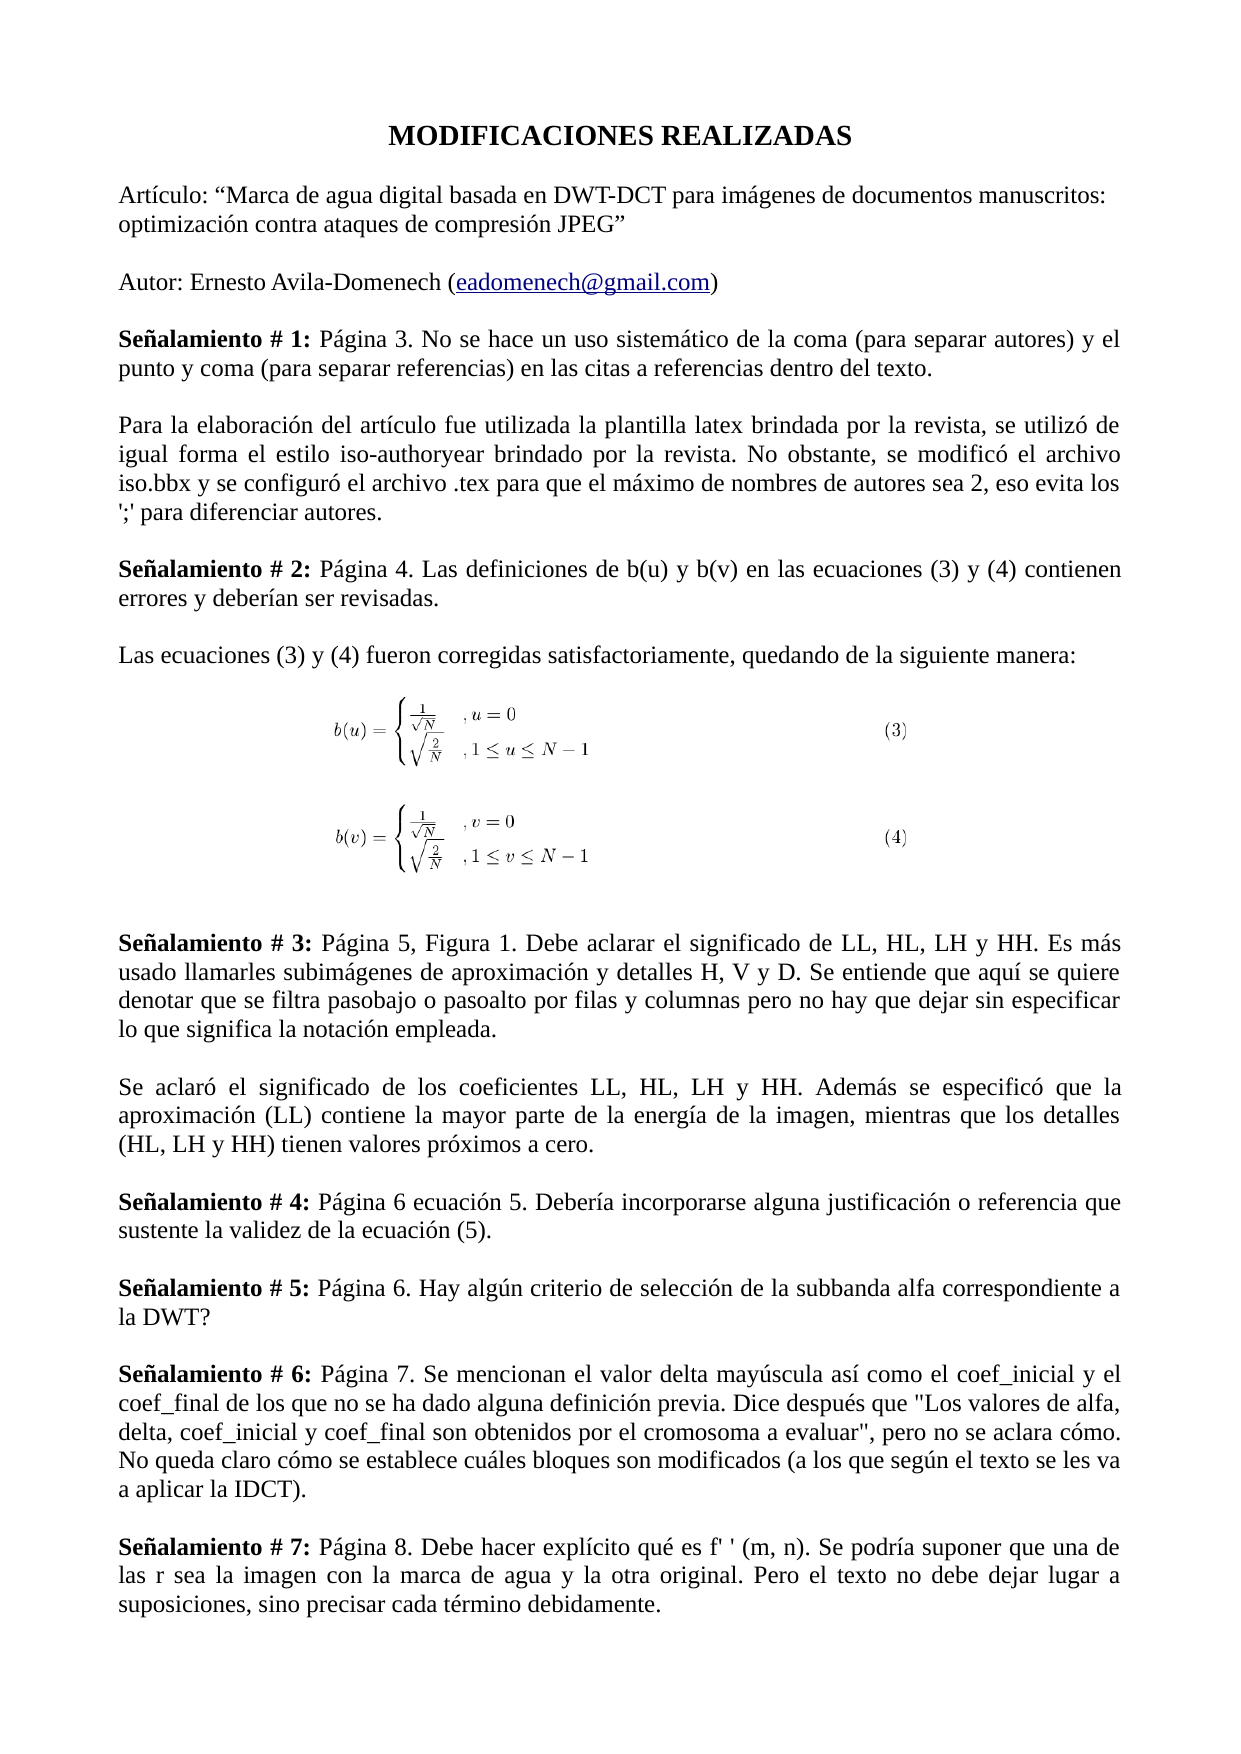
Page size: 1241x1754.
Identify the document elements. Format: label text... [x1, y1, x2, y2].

text Se aclaró el significado de los coeficientes LL, HL, LH y HH. Además se especificó que la aproximación (LL) contiene la mayor parte de la energía de la imagen, mientras que los detalles (HL, LH y HH) tienen valores próximos a cero. [118, 1072, 1122, 1158]
text Señalamiento # 6: Página 7. Se mencionan el valor delta mayúscula así como el coef_inicial y el coef_final de los que no se ha dado alguna definición previa. Dice después que "Los valores de alfa, delta, coef_inicial y coef_final son obtenidos por el cromosoma a evaluar", pero no se aclara cómo. No queda claro cómo se establece cuáles bloques son modificados (a los que según el texto se les va a aplicar la IDCT). [118, 1359, 1122, 1503]
text Señalamiento # 7: Página 8. Debe hacer explícito qué es f' ' (m, n). Se podría suponer que una de las r sea la imagen con la marca de agua y la otra original. Pero el texto no debe dejar lugar a suposiciones, sino precisar cada término debidamente. [118, 1532, 1122, 1618]
text MODIFICACIONES REALIZADAS [118, 118, 1122, 152]
picture [334, 697, 906, 873]
text Señalamiento # 2: Página 4. Las definiciones de b(u) y b(v) en las ecuaciones (3) y (4) contienen errores y deberían ser revisadas. [118, 554, 1122, 612]
text Las ecuaciones (3) y (4) fueron corregidas satisfactoriamente, quedando de la siguiente manera: [118, 640, 1122, 669]
text Señalamiento # 4: Página 6 ecuación 5. Debería incorporarse alguna justificación o referencia que sustente la validez de la ecuación (5). [118, 1187, 1122, 1244]
text Autor: Ernesto Avila-Domenech (eadomenech@gmail.com) [118, 267, 1122, 295]
text Artículo: “Marca de agua digital basada en DWT-DCT para imágenes de documentos manuscritos: optimización contra ataques de compresión JPEG” [118, 180, 1122, 238]
text Señalamiento # 1: Página 3. No se hace un uso sistemático de la coma (para separar autores) y el punto y coma (para separar referencias) en las citas a referencias dentro del texto. [118, 324, 1122, 382]
text Señalamiento # 3: Página 5, Figura 1. Debe aclarar el significado de LL, HL, LH y HH. Es más usado llamarles subimágenes de aproximación y detalles H, V y D. Se entiende que aquí se quiere denotar que se filtra pasobajo o pasoalto por filas y columnas pero no hay que dejar sin especificar lo que significa la notación empleada. [118, 928, 1122, 1043]
text Para la elaboración del artículo fue utilizada la plantilla latex brindada por la revista, se utilizó de igual forma el estilo iso-authoryear brindado por la revista. No obstante, se modificó el archivo iso.bbx y se configuró el archivo .tex para que el máximo de nombres de autores sea 2, eso evita los ';' para diferenciar autores. [118, 410, 1122, 525]
text Señalamiento # 5: Página 6. Hay algún criterio de selección de la subbanda alfa correspondiente a la DWT? [118, 1273, 1122, 1330]
